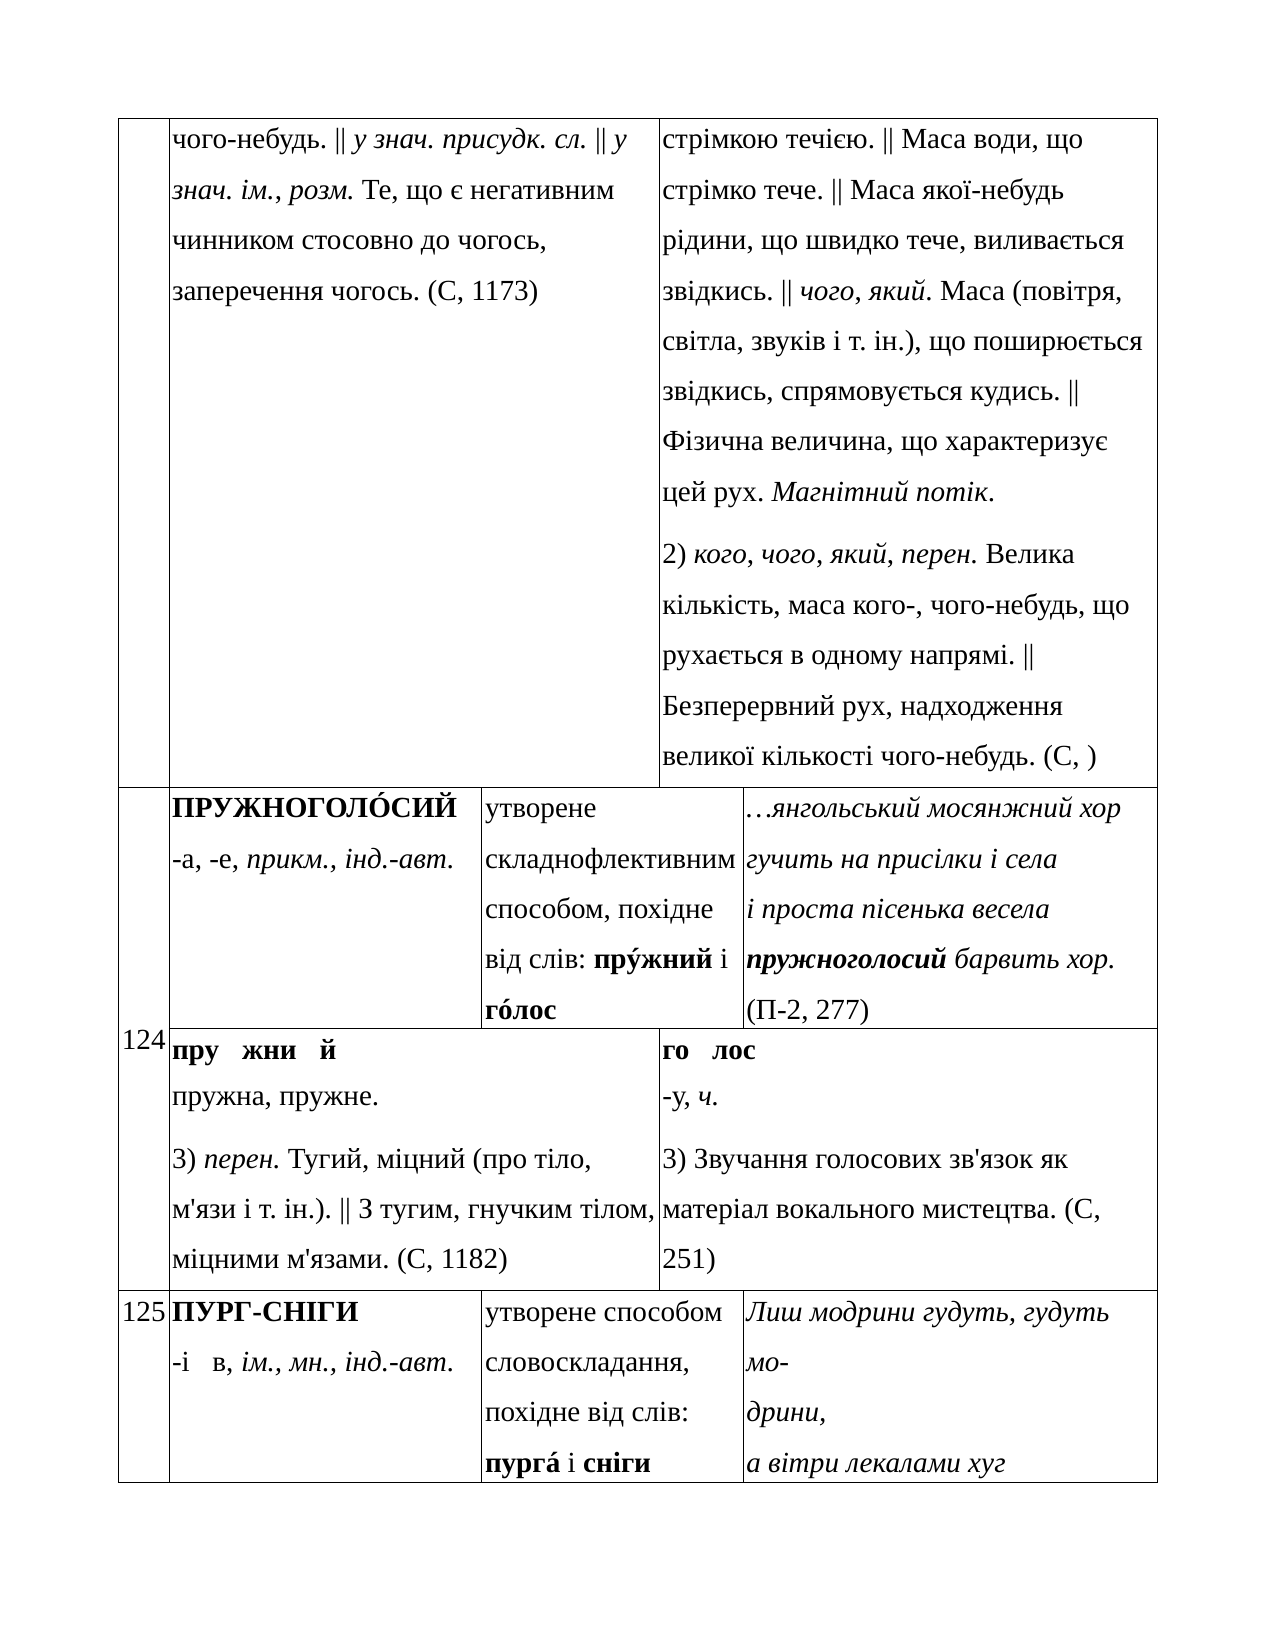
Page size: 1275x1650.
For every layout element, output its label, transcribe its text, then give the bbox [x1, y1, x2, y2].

table_cell [119, 119, 169, 787]
table_cell утворене складнофлективним способом, похідне від слів: прýжний і гóлос [482, 788, 743, 1028]
table_cell Лиш модрини гудуть, гудуть мо- дрини, а вітри лекалами хуг [744, 1291, 1157, 1481]
table_cell …янгольський мосянжний хор гучить на присілки і села і проста пісенька весела пружноголосий барвить хор. (П‑2, 277) [744, 788, 1157, 1028]
table_cell 125 [119, 1291, 169, 1481]
table_cell утворене способом словоскладання, похідне від слів: пургá і сніги [482, 1291, 743, 1481]
table_cell Пург-сніги -ів, ім., мн., інд.-авт. [170, 1291, 481, 1481]
table_cell чого-небудь. || у знач. присудк. сл. || у знач. ім., розм. Те, що є негативним чинником стосовно до чогось, заперечення чогось. (С, 1173) [170, 119, 659, 787]
table_cell Пружноголóсий -а, -е, прикм., інд.-авт. [170, 788, 481, 1028]
table_cell пружний пружна, пружне. 3) перен. Тугий, міцний (про тіло, м'язи і т. ін.). || З тугим, гнучким тілом, міцними м'язами. (С, 1182) [170, 1029, 659, 1290]
table_cell 124 [119, 788, 169, 1290]
table_cell голос -у, ч. 3) Звучання голосових зв'язок як матеріал вокального мистецтва. (С, 251) [660, 1029, 1157, 1290]
table_cell стрімкою течією. || Маса води, що стрімко тече. || Маса якої-небудь рідини, що швидко тече, виливається звідкись. || чого, який. Маса (повітря, світла, звуків і т. ін.), що поширюється звідкись, спрямовується кудись. || Фізична величина, що характеризує цей рух. Магнітний потік. 2) кого, чого, який, перен. Велика кількість, маса кого-, чого-небудь, що рухається в одному напрямі. || Безперервний рух, надходження великої кількості чого-небудь. (С, ) [660, 119, 1157, 787]
